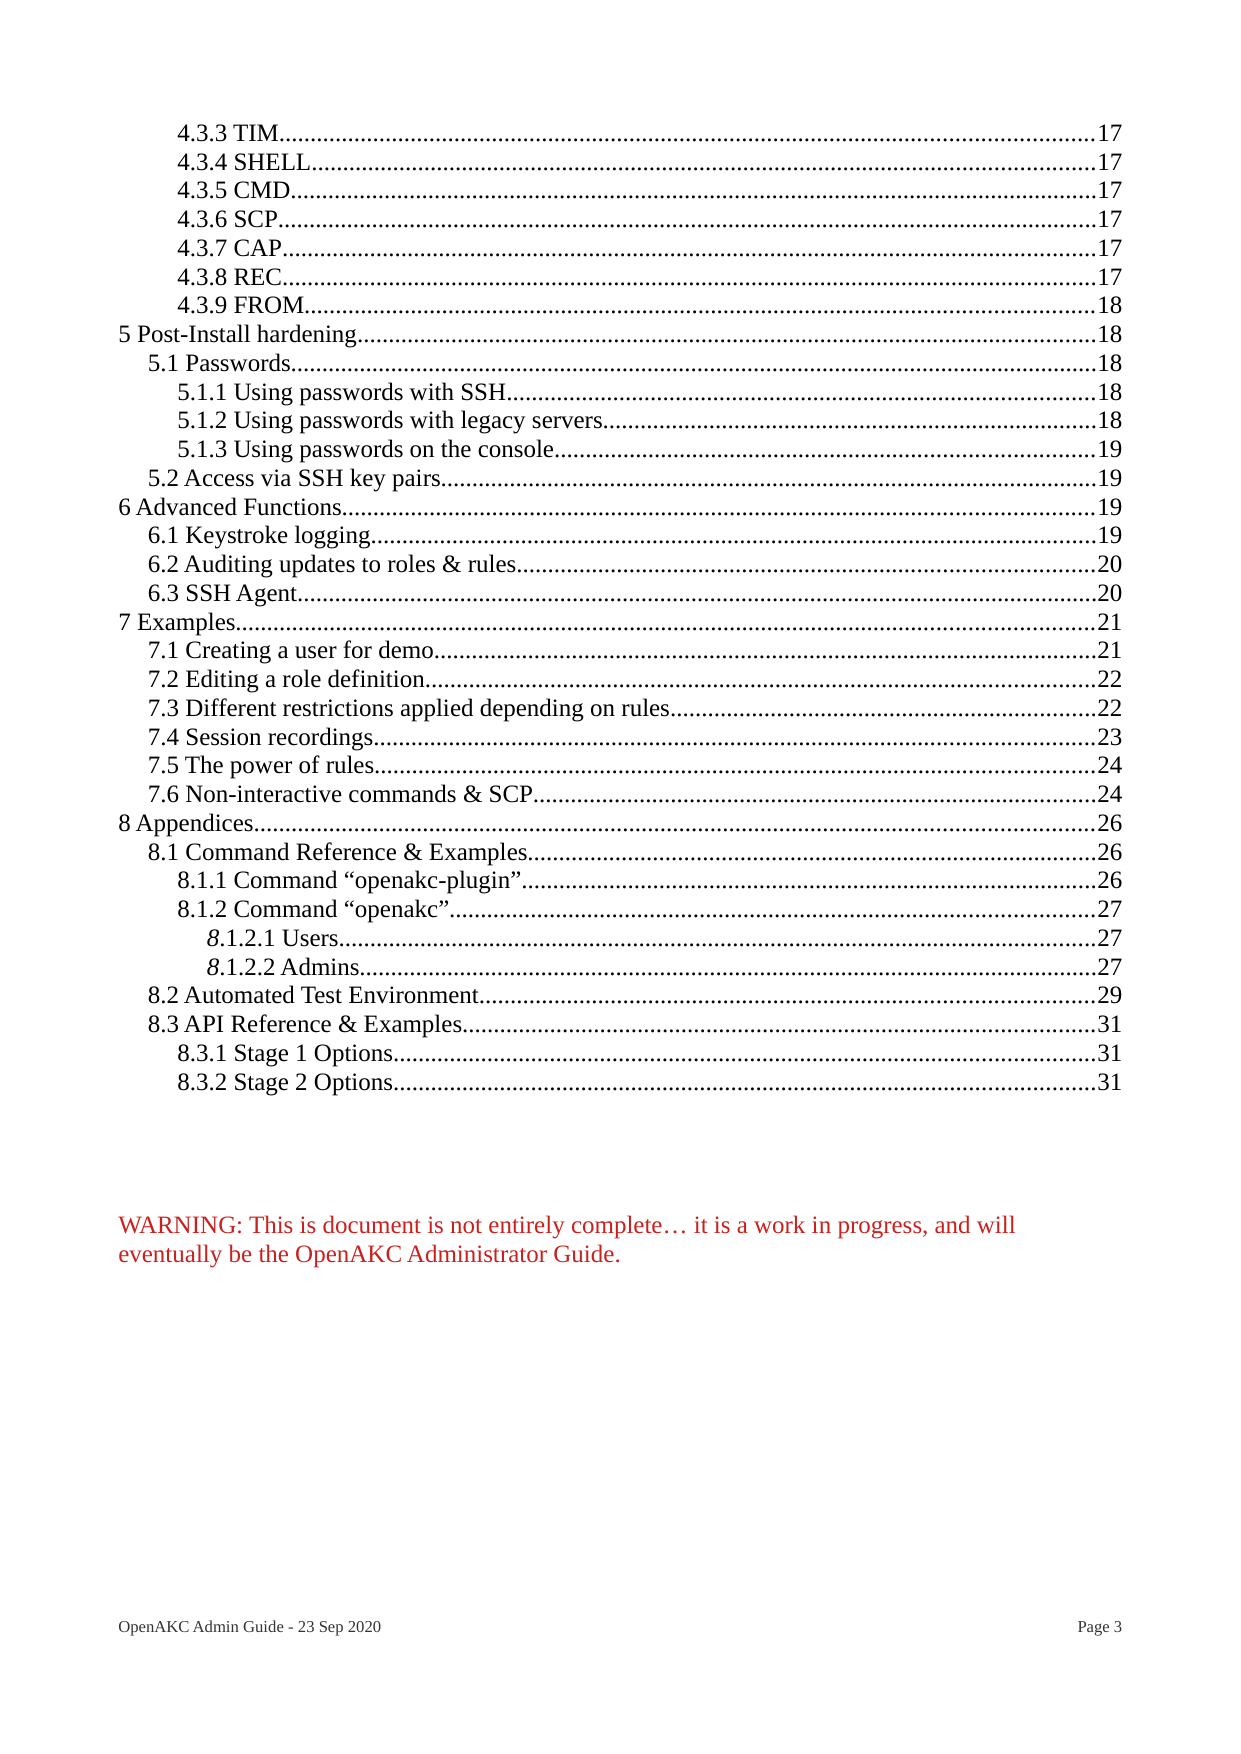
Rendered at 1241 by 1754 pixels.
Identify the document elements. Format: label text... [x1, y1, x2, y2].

text 7.4 Session recordings 23 [148, 722, 1122, 751]
text 4.3.5 CMD 17 [177, 176, 1122, 204]
text 8.3.1 Stage 1 Options 31 [177, 1038, 1122, 1067]
text 7.5 The power of rules 24 [148, 751, 1122, 779]
text 5 Post-Install hardening 18 [118, 319, 1122, 348]
text WARNING: This is document is not entirely complete… it is a work in progress, and will eventually be the OpenAKC Administrator Guide. [118, 1211, 1122, 1268]
text 8.2 Automated Test Environment 29 [148, 981, 1122, 1009]
text 7.1 Creating a user for demo 21 [148, 636, 1122, 664]
text 8.1.2.2 Admins 27 [207, 952, 1122, 981]
text 8.1.2 Command “openakc” 27 [177, 894, 1122, 923]
text 4.3.9 FROM 18 [177, 291, 1122, 319]
text 8 Appendices 26 [118, 808, 1122, 837]
text 4.3.8 REC 17 [177, 262, 1122, 291]
text 8.3 API Reference & Examples 31 [148, 1009, 1122, 1038]
text 4.3.4 SHELL 17 [177, 147, 1122, 176]
text 5.1.3 Using passwords on the console 19 [177, 434, 1122, 463]
text 8.1.2.1 Users 27 [207, 923, 1122, 952]
text 6.2 Auditing updates to roles & rules. 20 [148, 549, 1122, 578]
text 5.1.1 Using passwords with SSH 18 [177, 377, 1122, 406]
text 7.2 Editing a role definition 22 [148, 664, 1122, 693]
text 6.1 Keystroke logging 19 [148, 521, 1122, 549]
text 5.1 Passwords 18 [148, 348, 1122, 377]
text 6 Advanced Functions 19 [118, 492, 1122, 521]
text 4.3.6 SCP 17 [177, 204, 1122, 233]
text 4.3.3 TIM 17 [177, 118, 1122, 147]
text 8.3.2 Stage 2 Options 31 [177, 1067, 1122, 1096]
text 7 Examples 21 [118, 607, 1122, 636]
text 5.1.2 Using passwords with legacy servers 18 [177, 406, 1122, 434]
text 6.3 SSH Agent 20 [148, 578, 1122, 607]
text 4.3.7 CAP 17 [177, 233, 1122, 262]
text 7.3 Different restrictions applied depending on rules 22 [148, 693, 1122, 722]
text 8.1.1 Command “openakc-plugin” 26 [177, 866, 1122, 894]
text 8.1 Command Reference & Examples 26 [148, 837, 1122, 866]
text 7.6 Non-interactive commands & SCP 24 [148, 779, 1122, 808]
text 5.2 Access via SSH key pairs. 19 [148, 463, 1122, 492]
